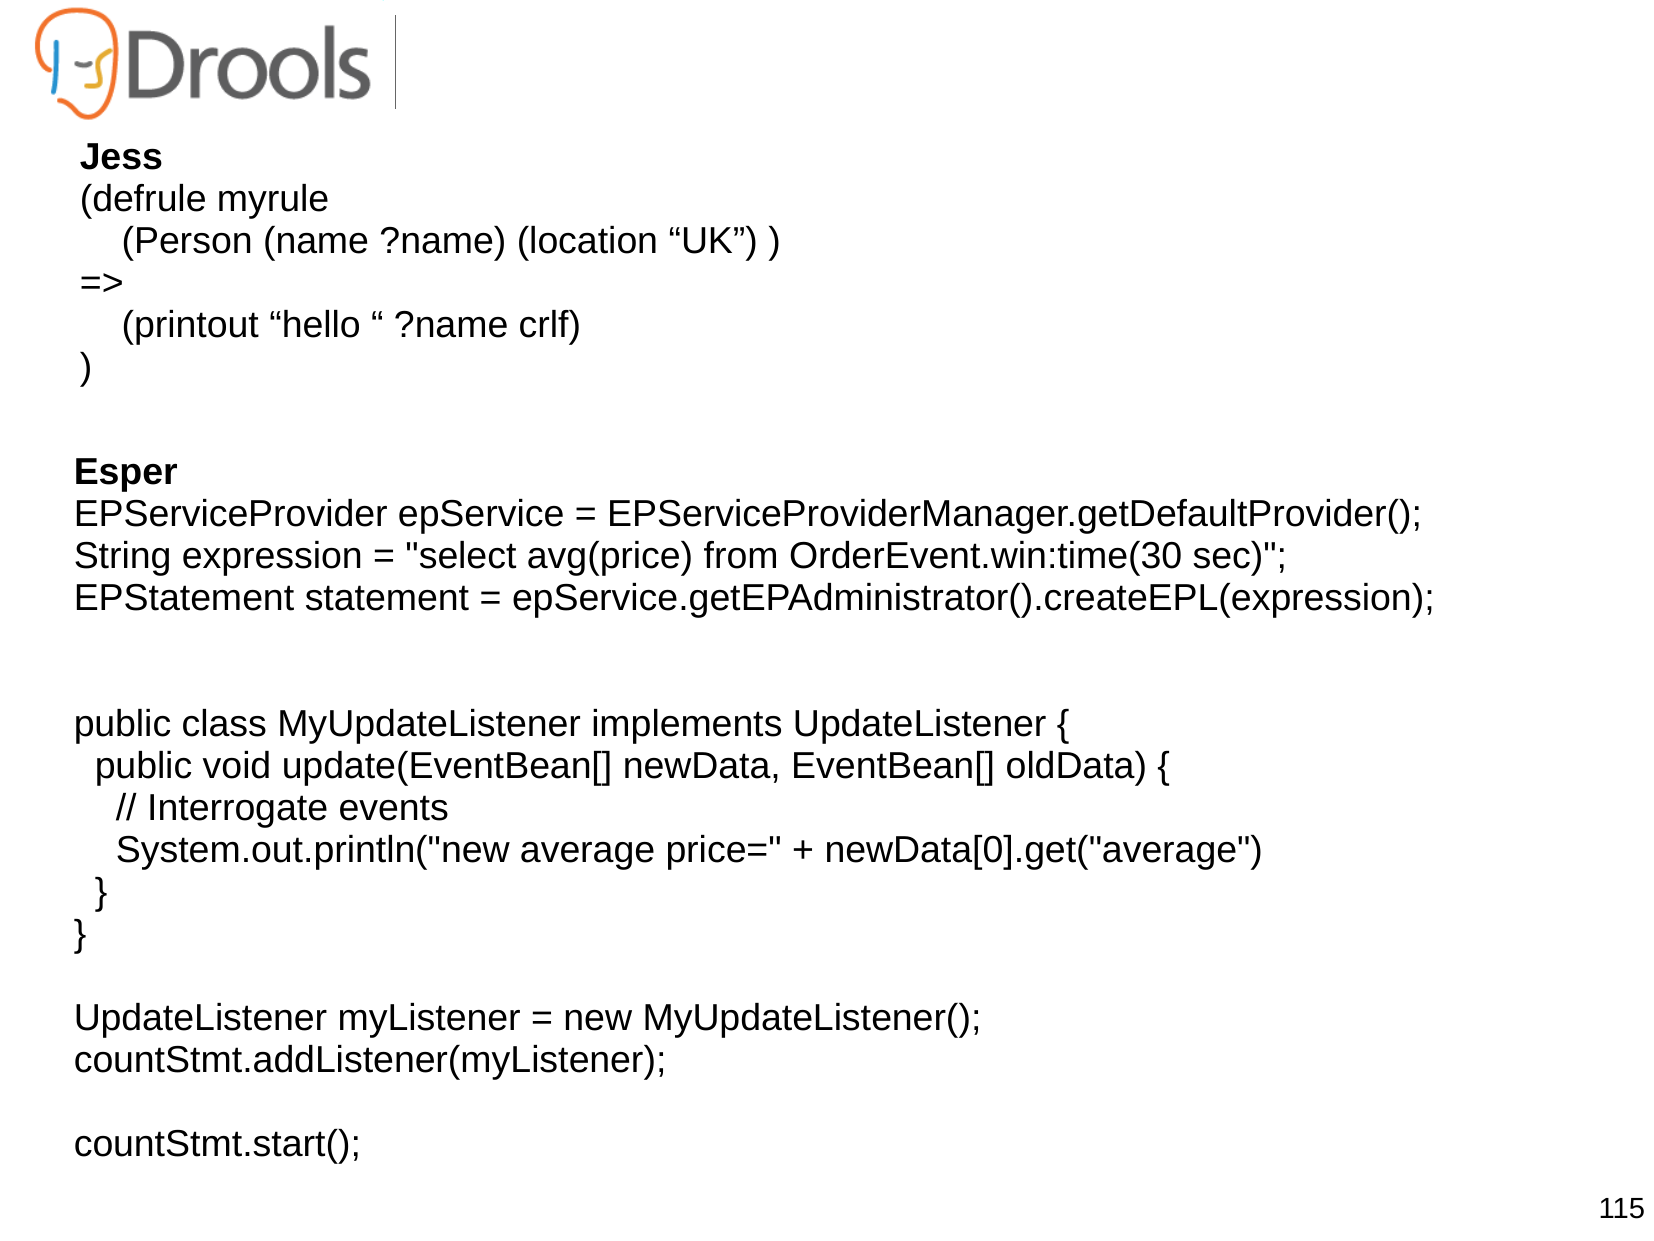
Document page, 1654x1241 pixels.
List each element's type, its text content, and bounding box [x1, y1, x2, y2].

text_box Esper EPServiceProvider epService = EPServiceProviderManager.getDefaultProvider(); String expression = "select avg(price) from OrderEvent.win:time(30 sec)"; EPStatement statement = epService.getEPAdministrator().createEPL(expression); public class MyUpdateListener implements UpdateListener { public void update(EventBean[] newData, EventBean[] oldData) { // Interrogate events System.out.println("new average price=" + newData[0].get("average") } } UpdateListener myListener = new MyUpdateListener(); countStmt.addListener(myListener); countStmt.start(); [59, 442, 1565, 1203]
text_box Jess (defrule myrule (Person (name ?name) (location “UK”) ) => (printout “hello “ ?name crlf) ) [64, 128, 1394, 442]
picture [29, 0, 384, 126]
